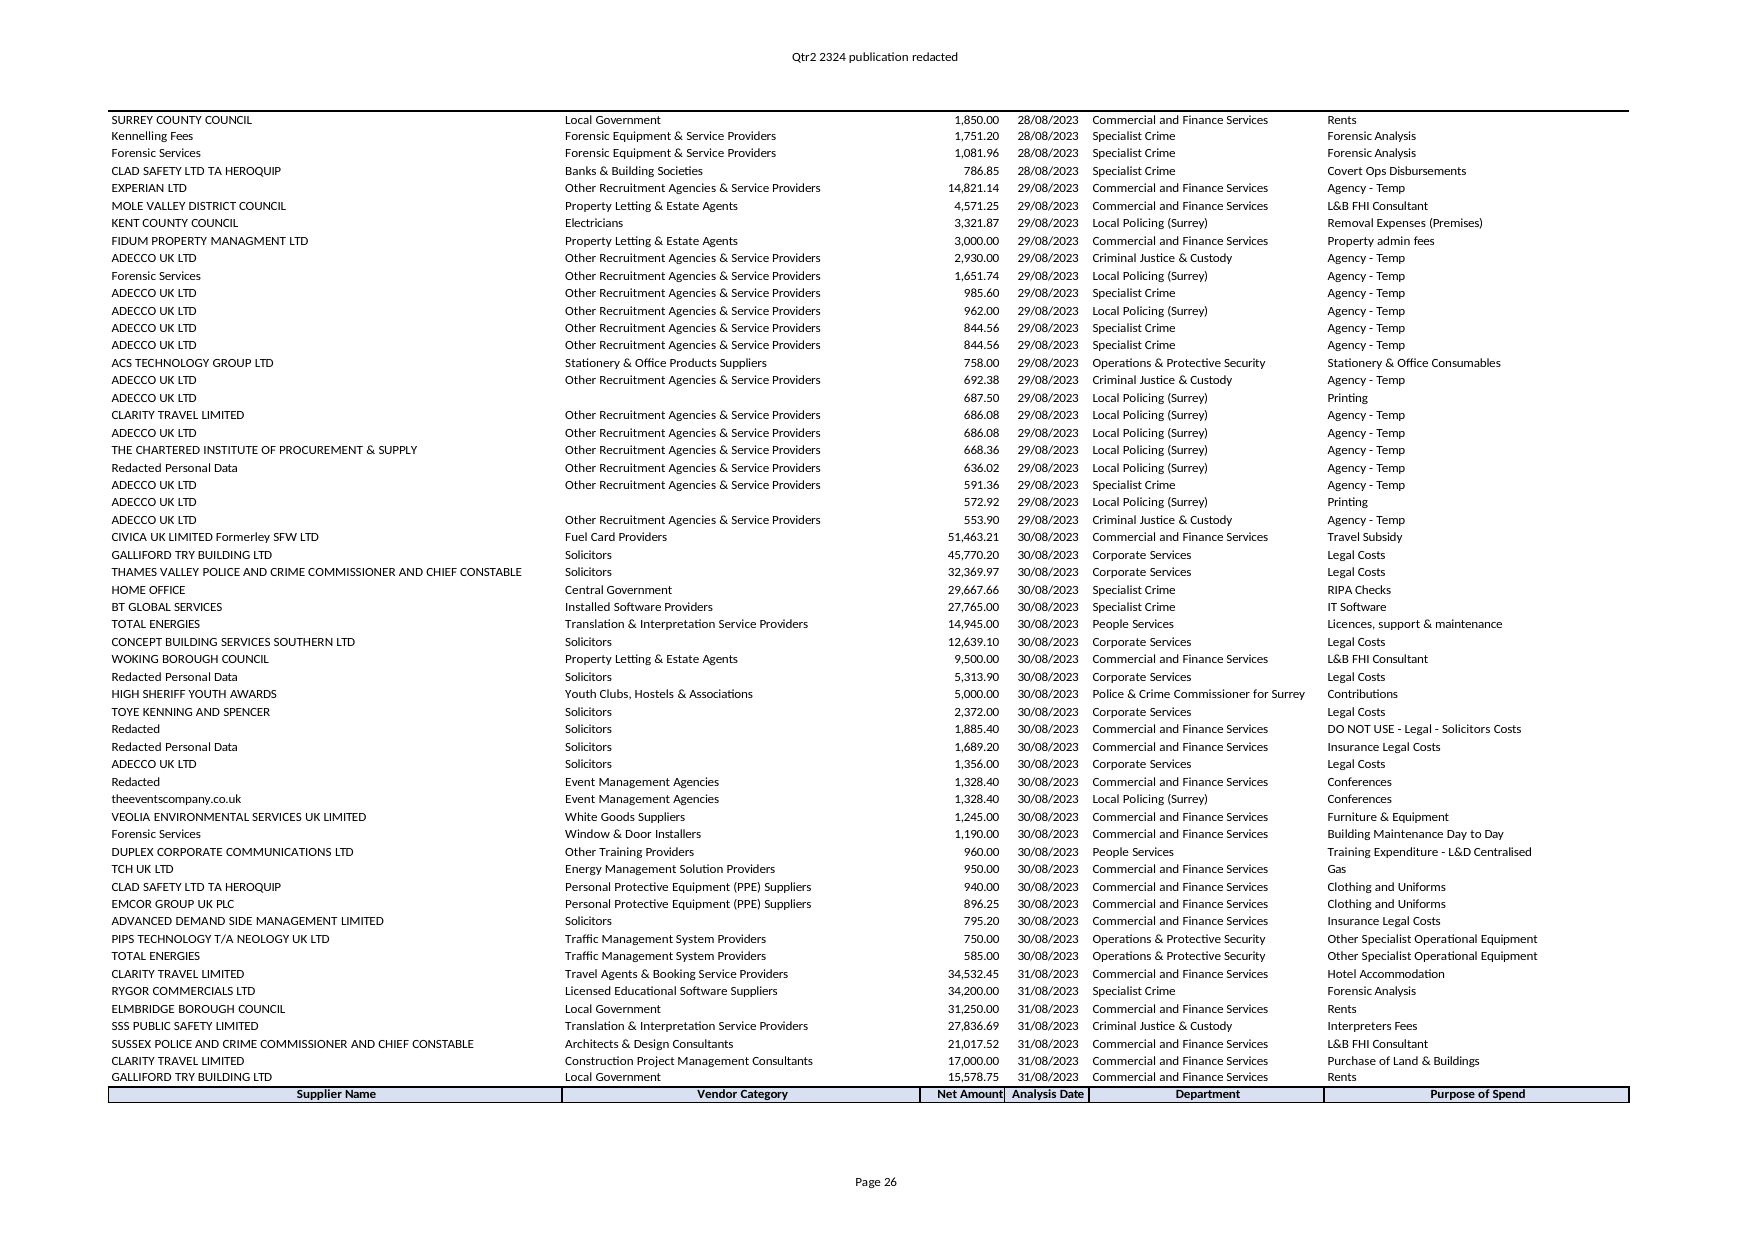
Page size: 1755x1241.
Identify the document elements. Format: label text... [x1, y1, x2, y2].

table_cell [562, 495, 920, 512]
table_cell Licensed Educational Software Suppliers [562, 984, 920, 1001]
table_cell Purchase of Land & Buildings [1324, 1053, 1629, 1071]
table_cell 750.00 [920, 931, 1004, 948]
table_cell 30/08/2023 [1004, 634, 1089, 652]
table_cell Conferences [1324, 791, 1629, 809]
table_cell 30/08/2023 [1004, 547, 1089, 564]
table_cell Agency - Temp [1324, 320, 1629, 337]
table_cell Other Recruitment Agencies & Service Providers [562, 285, 920, 303]
table_cell Specialist Crime [1089, 582, 1324, 599]
table_cell 45,770.20 [920, 547, 1004, 564]
table_cell ADECCO UK LTD [108, 320, 562, 337]
table_cell Local Government [562, 1001, 920, 1018]
table_cell 962.00 [920, 303, 1004, 320]
table_cell Clothing and Uniforms [1324, 896, 1629, 913]
table_cell Forensic Services [108, 268, 562, 285]
table_cell Rents [1324, 1001, 1629, 1018]
table_cell 31/08/2023 [1004, 1036, 1089, 1053]
table_cell Legal Costs [1324, 634, 1629, 652]
table_cell Corporate Services [1089, 564, 1324, 582]
table_cell Solicitors [562, 547, 920, 564]
table_cell ADECCO UK LTD [108, 495, 562, 512]
table_cell Other Specialist Operational Equipment [1324, 949, 1629, 966]
table_cell Other Recruitment Agencies & Service Providers [562, 425, 920, 442]
table_cell 29/08/2023 [1004, 390, 1089, 407]
table_cell Forensic Equipment & Service Providers [562, 128, 920, 146]
table_cell Local Policing (Surrey) [1089, 442, 1324, 460]
table_cell 30/08/2023 [1004, 669, 1089, 687]
table_cell 668.36 [920, 442, 1004, 460]
table_cell Solicitors [562, 669, 920, 687]
table_cell 940.00 [920, 879, 1004, 896]
table_cell 30/08/2023 [1004, 791, 1089, 809]
table_cell 786.85 [920, 163, 1004, 181]
table_cell 30/08/2023 [1004, 844, 1089, 861]
table_header Supplier Name [109, 1088, 561, 1102]
table_cell Local Policing (Surrey) [1089, 407, 1324, 425]
table_cell 1,328.40 [920, 774, 1004, 791]
table_cell 30/08/2023 [1004, 931, 1089, 948]
table_cell 30/08/2023 [1004, 529, 1089, 547]
table_cell People Services [1089, 844, 1324, 861]
table_cell People Services [1089, 617, 1324, 634]
table_cell 1,245.00 [920, 809, 1004, 826]
table_cell Architects & Design Consultants [562, 1036, 920, 1053]
table_cell Specialist Crime [1089, 320, 1324, 337]
table_cell Commercial and Finance Services [1089, 721, 1324, 739]
table_cell 30/08/2023 [1004, 914, 1089, 931]
table_cell 3,321.87 [920, 215, 1004, 233]
table_cell Commercial and Finance Services [1089, 652, 1324, 669]
table_cell DUPLEX CORPORATE COMMUNICATIONS LTD [108, 844, 562, 861]
table_cell ACS TECHNOLOGY GROUP LTD [108, 355, 562, 372]
table_cell RIPA Checks [1324, 582, 1629, 599]
table_cell Redacted Personal Data [108, 739, 562, 756]
table_cell Other Specialist Operational Equipment [1324, 931, 1629, 948]
table_cell Property Letting & Estate Agents [562, 198, 920, 215]
table_cell 1,850.00 [920, 112, 1004, 128]
table_cell Legal Costs [1324, 756, 1629, 774]
table_cell Commercial and Finance Services [1089, 233, 1324, 250]
table_cell Licences, support & maintenance [1324, 617, 1629, 634]
table_cell ADECCO UK LTD [108, 512, 562, 529]
table_cell Property admin fees [1324, 233, 1629, 250]
table_cell Conferences [1324, 774, 1629, 791]
table_cell 29,667.66 [920, 582, 1004, 599]
table_cell ADECCO UK LTD [108, 285, 562, 303]
table_cell Event Management Agencies [562, 791, 920, 809]
table_cell 29/08/2023 [1004, 355, 1089, 372]
table_cell Specialist Crime [1089, 477, 1324, 494]
table_cell EMCOR GROUP UK PLC [108, 896, 562, 913]
table_cell 30/08/2023 [1004, 617, 1089, 634]
table_cell 585.00 [920, 949, 1004, 966]
table_cell Commercial and Finance Services [1089, 896, 1324, 913]
table_cell Travel Subsidy [1324, 529, 1629, 547]
table_cell 31/08/2023 [1004, 966, 1089, 983]
table_cell Local Policing (Surrey) [1089, 791, 1324, 809]
table_cell 686.08 [920, 425, 1004, 442]
table_cell 29/08/2023 [1004, 495, 1089, 512]
table_cell Legal Costs [1324, 564, 1629, 582]
table_cell Commercial and Finance Services [1089, 739, 1324, 756]
table_cell Agency - Temp [1324, 338, 1629, 355]
table_cell 30/08/2023 [1004, 896, 1089, 913]
table_cell 844.56 [920, 338, 1004, 355]
table_cell ADECCO UK LTD [108, 372, 562, 390]
table_cell BT GLOBAL SERVICES [108, 599, 562, 617]
table_cell 1,751.20 [920, 128, 1004, 146]
table_cell Commercial and Finance Services [1089, 826, 1324, 844]
table_cell 29/08/2023 [1004, 372, 1089, 390]
table_cell 34,532.45 [920, 966, 1004, 983]
table_cell Electricians [562, 215, 920, 233]
table_cell GALLIFORD TRY BUILDING LTD [108, 547, 562, 564]
table_cell Property Letting & Estate Agents [562, 233, 920, 250]
table_cell Local Policing (Surrey) [1089, 460, 1324, 477]
table_cell 29/08/2023 [1004, 303, 1089, 320]
table_cell 30/08/2023 [1004, 949, 1089, 966]
table_cell CLAD SAFETY LTD TA HEROQUIP [108, 879, 562, 896]
table_cell Other Recruitment Agencies & Service Providers [562, 303, 920, 320]
table_cell 27,765.00 [920, 599, 1004, 617]
table_cell Commercial and Finance Services [1089, 1053, 1324, 1071]
table_cell Agency - Temp [1324, 442, 1629, 460]
table_cell Travel Agents & Booking Service Providers [562, 966, 920, 983]
table_cell Criminal Justice & Custody [1089, 250, 1324, 268]
table_cell Kennelling Fees [108, 128, 562, 146]
table_cell SUSSEX POLICE AND CRIME COMMISSIONER AND CHIEF CONSTABLE [108, 1036, 562, 1053]
table_cell Local Policing (Surrey) [1089, 390, 1324, 407]
table_cell Commercial and Finance Services [1089, 1036, 1324, 1053]
table_cell 30/08/2023 [1004, 564, 1089, 582]
table_cell CLARITY TRAVEL LIMITED [108, 1053, 562, 1071]
table_cell Hotel Accommodation [1324, 966, 1629, 983]
table_cell 27,836.69 [920, 1018, 1004, 1036]
table_cell 34,200.00 [920, 984, 1004, 1001]
table_cell THAMES VALLEY POLICE AND CRIME COMMISSIONER AND CHIEF CONSTABLE [108, 564, 562, 582]
table_cell Other Training Providers [562, 844, 920, 861]
table_cell 1,328.40 [920, 791, 1004, 809]
table_cell RYGOR COMMERCIALS LTD [108, 984, 562, 1001]
table_cell 29/08/2023 [1004, 460, 1089, 477]
table_cell 32,369.97 [920, 564, 1004, 582]
table_cell 29/08/2023 [1004, 477, 1089, 494]
table_cell 14,945.00 [920, 617, 1004, 634]
table_cell HIGH SHERIFF YOUTH AWARDS [108, 687, 562, 704]
table_cell Agency - Temp [1324, 512, 1629, 529]
table_cell Solicitors [562, 634, 920, 652]
table_cell Corporate Services [1089, 547, 1324, 564]
table_cell SURREY COUNTY COUNCIL [108, 112, 562, 128]
table_cell White Goods Suppliers [562, 809, 920, 826]
table_cell 844.56 [920, 320, 1004, 337]
table_cell 636.02 [920, 460, 1004, 477]
table_cell DO NOT USE - Legal - Solicitors Costs [1324, 721, 1629, 739]
table_cell Criminal Justice & Custody [1089, 1018, 1324, 1036]
table_cell Agency - Temp [1324, 407, 1629, 425]
table_cell 29/08/2023 [1004, 250, 1089, 268]
table_cell Agency - Temp [1324, 372, 1629, 390]
table_cell Building Maintenance Day to Day [1324, 826, 1629, 844]
table_cell Commercial and Finance Services [1089, 112, 1324, 128]
table_cell Personal Protective Equipment (PPE) Suppliers [562, 879, 920, 896]
table_cell Local Government [562, 112, 920, 128]
table_cell 896.25 [920, 896, 1004, 913]
table_cell 29/08/2023 [1004, 407, 1089, 425]
table_cell 31,250.00 [920, 1001, 1004, 1018]
table_cell 29/08/2023 [1004, 338, 1089, 355]
table_cell 687.50 [920, 390, 1004, 407]
table_cell TCH UK LTD [108, 861, 562, 879]
table_cell Solicitors [562, 704, 920, 721]
table_cell Other Recruitment Agencies & Service Providers [562, 320, 920, 337]
table_cell L&B FHI Consultant [1324, 198, 1629, 215]
table_cell 28/08/2023 [1004, 163, 1089, 181]
table_cell PIPS TECHNOLOGY T/A NEOLOGY UK LTD [108, 931, 562, 948]
table_cell Corporate Services [1089, 669, 1324, 687]
table_cell Agency - Temp [1324, 303, 1629, 320]
table_cell Forensic Equipment & Service Providers [562, 146, 920, 163]
table_cell WOKING BOROUGH COUNCIL [108, 652, 562, 669]
table_cell Other Recruitment Agencies & Service Providers [562, 250, 920, 268]
table_cell 29/08/2023 [1004, 442, 1089, 460]
table_cell 51,463.21 [920, 529, 1004, 547]
table_cell Local Policing (Surrey) [1089, 495, 1324, 512]
table_cell 31/08/2023 [1004, 1018, 1089, 1036]
table_cell Forensic Services [108, 826, 562, 844]
table_header Vendor Category [563, 1088, 919, 1102]
table_cell Forensic Analysis [1324, 984, 1629, 1001]
table_cell ADVANCED DEMAND SIDE MANAGEMENT LIMITED [108, 914, 562, 931]
table_cell Installed Software Providers [562, 599, 920, 617]
table_cell Printing [1324, 390, 1629, 407]
table_cell 31/08/2023 [1004, 1071, 1089, 1086]
table_cell 30/08/2023 [1004, 826, 1089, 844]
table_cell ADECCO UK LTD [108, 338, 562, 355]
table_cell L&B FHI Consultant [1324, 652, 1629, 669]
table_cell 29/08/2023 [1004, 268, 1089, 285]
table_cell ADECCO UK LTD [108, 303, 562, 320]
table_cell Commercial and Finance Services [1089, 181, 1324, 198]
table_cell 31/08/2023 [1004, 984, 1089, 1001]
table_cell Removal Expenses (Premises) [1324, 215, 1629, 233]
table_cell Forensic Services [108, 146, 562, 163]
table_cell Printing [1324, 495, 1629, 512]
table_cell 1,651.74 [920, 268, 1004, 285]
table_cell Agency - Temp [1324, 250, 1629, 268]
table_cell Solicitors [562, 721, 920, 739]
table_cell Solicitors [562, 914, 920, 931]
table_cell CIVICA UK LIMITED Formerley SFW LTD [108, 529, 562, 547]
table_cell Covert Ops Disbursements [1324, 163, 1629, 181]
table_cell 28/08/2023 [1004, 146, 1089, 163]
table_cell FIDUM PROPERTY MANAGMENT LTD [108, 233, 562, 250]
table_cell Solicitors [562, 564, 920, 582]
table_cell Redacted Personal Data [108, 460, 562, 477]
table_cell 29/08/2023 [1004, 181, 1089, 198]
table_cell Energy Management Solution Providers [562, 861, 920, 879]
table_cell Operations & Protective Security [1089, 931, 1324, 948]
table_cell TOTAL ENERGIES [108, 949, 562, 966]
table_cell THE CHARTERED INSTITUTE OF PROCUREMENT & SUPPLY [108, 442, 562, 460]
table_cell Corporate Services [1089, 634, 1324, 652]
table_cell HOME OFFICE [108, 582, 562, 599]
table_cell 29/08/2023 [1004, 215, 1089, 233]
table_cell 1,689.20 [920, 739, 1004, 756]
table_cell theeventscompany.co.uk [108, 791, 562, 809]
table_cell 2,930.00 [920, 250, 1004, 268]
table_cell Traffic Management System Providers [562, 931, 920, 948]
table_cell Banks & Building Societies [562, 163, 920, 181]
table_cell 591.36 [920, 477, 1004, 494]
table_cell Specialist Crime [1089, 984, 1324, 1001]
table_cell 12,639.10 [920, 634, 1004, 652]
table_cell Construction Project Management Consultants [562, 1053, 920, 1071]
table_cell 950.00 [920, 861, 1004, 879]
table_cell Other Recruitment Agencies & Service Providers [562, 477, 920, 494]
table_cell Agency - Temp [1324, 460, 1629, 477]
table_cell Local Government [562, 1071, 920, 1086]
table_cell Commercial and Finance Services [1089, 1001, 1324, 1018]
table_cell Specialist Crime [1089, 128, 1324, 146]
table_cell Forensic Analysis [1324, 146, 1629, 163]
table_cell VEOLIA ENVIRONMENTAL SERVICES UK LIMITED [108, 809, 562, 826]
table_cell 1,356.00 [920, 756, 1004, 774]
table_cell Other Recruitment Agencies & Service Providers [562, 338, 920, 355]
table_cell ADECCO UK LTD [108, 425, 562, 442]
table_cell 29/08/2023 [1004, 512, 1089, 529]
table_cell Insurance Legal Costs [1324, 914, 1629, 931]
table_cell CLAD SAFETY LTD TA HEROQUIP [108, 163, 562, 181]
table_cell CLARITY TRAVEL LIMITED [108, 407, 562, 425]
table_cell Rents [1324, 1071, 1629, 1086]
table_cell Local Policing (Surrey) [1089, 425, 1324, 442]
table_cell Forensic Analysis [1324, 128, 1629, 146]
table_cell EXPERIAN LTD [108, 181, 562, 198]
table_cell Other Recruitment Agencies & Service Providers [562, 372, 920, 390]
table_cell 30/08/2023 [1004, 739, 1089, 756]
table_cell Solicitors [562, 739, 920, 756]
table_cell Legal Costs [1324, 704, 1629, 721]
table_cell Commercial and Finance Services [1089, 198, 1324, 215]
table_cell 2,372.00 [920, 704, 1004, 721]
table_cell Police & Crime Commissioner for Surrey [1089, 687, 1324, 704]
table_cell Commercial and Finance Services [1089, 966, 1324, 983]
table_cell 9,500.00 [920, 652, 1004, 669]
table_cell Stationery & Office Consumables [1324, 355, 1629, 372]
table_cell 21,017.52 [920, 1036, 1004, 1053]
table_cell SSS PUBLIC SAFETY LIMITED [108, 1018, 562, 1036]
table_cell 5,000.00 [920, 687, 1004, 704]
table_cell ELMBRIDGE BOROUGH COUNCIL [108, 1001, 562, 1018]
table_cell 30/08/2023 [1004, 756, 1089, 774]
table_cell Specialist Crime [1089, 599, 1324, 617]
table_cell MOLE VALLEY DISTRICT COUNCIL [108, 198, 562, 215]
table_cell 30/08/2023 [1004, 861, 1089, 879]
table_header Purpose of Spend [1325, 1088, 1628, 1102]
table_cell Commercial and Finance Services [1089, 774, 1324, 791]
table_cell Other Recruitment Agencies & Service Providers [562, 460, 920, 477]
table_cell 553.90 [920, 512, 1004, 529]
table_cell 572.92 [920, 495, 1004, 512]
table_cell 960.00 [920, 844, 1004, 861]
table_cell 29/08/2023 [1004, 425, 1089, 442]
table_cell 3,000.00 [920, 233, 1004, 250]
table_cell Agency - Temp [1324, 425, 1629, 442]
table_cell Specialist Crime [1089, 338, 1324, 355]
table_cell 692.38 [920, 372, 1004, 390]
table_cell Redacted [108, 774, 562, 791]
table_cell 985.60 [920, 285, 1004, 303]
table_cell Central Government [562, 582, 920, 599]
table_cell 30/08/2023 [1004, 582, 1089, 599]
table_cell 1,885.40 [920, 721, 1004, 739]
table_cell Agency - Temp [1324, 285, 1629, 303]
table_cell Specialist Crime [1089, 146, 1324, 163]
table_cell Personal Protective Equipment (PPE) Suppliers [562, 896, 920, 913]
table_cell 31/08/2023 [1004, 1001, 1089, 1018]
table_cell 30/08/2023 [1004, 809, 1089, 826]
table_cell Local Policing (Surrey) [1089, 215, 1324, 233]
table_cell Commercial and Finance Services [1089, 529, 1324, 547]
table_cell Other Recruitment Agencies & Service Providers [562, 512, 920, 529]
table_cell 30/08/2023 [1004, 652, 1089, 669]
table_cell Other Recruitment Agencies & Service Providers [562, 268, 920, 285]
table_cell Redacted [108, 721, 562, 739]
table_cell 795.20 [920, 914, 1004, 931]
table_cell [562, 390, 920, 407]
table_cell Insurance Legal Costs [1324, 739, 1629, 756]
table_cell Stationery & Office Products Suppliers [562, 355, 920, 372]
table_cell Corporate Services [1089, 704, 1324, 721]
table_cell Specialist Crime [1089, 163, 1324, 181]
table_cell TOTAL ENERGIES [108, 617, 562, 634]
table_cell Translation & Interpretation Service Providers [562, 617, 920, 634]
table_cell Property Letting & Estate Agents [562, 652, 920, 669]
table_cell Specialist Crime [1089, 285, 1324, 303]
table_cell Commercial and Finance Services [1089, 879, 1324, 896]
table_cell 29/08/2023 [1004, 285, 1089, 303]
table_cell 14,821.14 [920, 181, 1004, 198]
table_cell ADECCO UK LTD [108, 390, 562, 407]
table_cell 29/08/2023 [1004, 320, 1089, 337]
table_cell 30/08/2023 [1004, 687, 1089, 704]
table_cell Other Recruitment Agencies & Service Providers [562, 407, 920, 425]
table_cell Rents [1324, 112, 1629, 128]
table_cell Agency - Temp [1324, 477, 1629, 494]
table_cell Operations & Protective Security [1089, 355, 1324, 372]
table_cell GALLIFORD TRY BUILDING LTD [108, 1071, 562, 1086]
table_cell Legal Costs [1324, 547, 1629, 564]
table_cell Commercial and Finance Services [1089, 809, 1324, 826]
table_cell 5,313.90 [920, 669, 1004, 687]
table_cell 29/08/2023 [1004, 198, 1089, 215]
table_cell CLARITY TRAVEL LIMITED [108, 966, 562, 983]
table_cell Operations & Protective Security [1089, 949, 1324, 966]
table_cell 758.00 [920, 355, 1004, 372]
table_cell Furniture & Equipment [1324, 809, 1629, 826]
table_cell 29/08/2023 [1004, 233, 1089, 250]
table_cell Legal Costs [1324, 669, 1629, 687]
table_cell IT Software [1324, 599, 1629, 617]
table_cell Commercial and Finance Services [1089, 861, 1324, 879]
table_cell Other Recruitment Agencies & Service Providers [562, 442, 920, 460]
table_cell Traffic Management System Providers [562, 949, 920, 966]
table_header Net Amount [921, 1088, 1004, 1102]
table_cell Gas [1324, 861, 1629, 879]
table_cell 15,578.75 [920, 1071, 1004, 1086]
table_cell Commercial and Finance Services [1089, 1071, 1324, 1086]
table_cell Redacted Personal Data [108, 669, 562, 687]
table_cell Criminal Justice & Custody [1089, 512, 1324, 529]
table_cell L&B FHI Consultant [1324, 1036, 1629, 1053]
table_cell 4,571.25 [920, 198, 1004, 215]
table_cell 28/08/2023 [1004, 128, 1089, 146]
table_cell CONCEPT BUILDING SERVICES SOUTHERN LTD [108, 634, 562, 652]
table_cell Training Expenditure - L&D Centralised [1324, 844, 1629, 861]
table_cell 30/08/2023 [1004, 879, 1089, 896]
table_cell 30/08/2023 [1004, 721, 1089, 739]
table_cell Clothing and Uniforms [1324, 879, 1629, 896]
table_cell Other Recruitment Agencies & Service Providers [562, 181, 920, 198]
table_header Analysis Date [1005, 1088, 1088, 1102]
table_cell Solicitors [562, 756, 920, 774]
table_cell 31/08/2023 [1004, 1053, 1089, 1071]
table_cell 28/08/2023 [1004, 112, 1089, 128]
table_cell Local Policing (Surrey) [1089, 303, 1324, 320]
table_cell KENT COUNTY COUNCIL [108, 215, 562, 233]
table_cell Interpreters Fees [1324, 1018, 1629, 1036]
table_cell Local Policing (Surrey) [1089, 268, 1324, 285]
table_cell Window & Door Installers [562, 826, 920, 844]
table_cell Criminal Justice & Custody [1089, 372, 1324, 390]
table_cell Commercial and Finance Services [1089, 914, 1324, 931]
table_cell Translation & Interpretation Service Providers [562, 1018, 920, 1036]
table_cell 1,081.96 [920, 146, 1004, 163]
table_cell Event Management Agencies [562, 774, 920, 791]
table_cell ADECCO UK LTD [108, 756, 562, 774]
table_cell 1,190.00 [920, 826, 1004, 844]
table_cell ADECCO UK LTD [108, 250, 562, 268]
table_cell Contributions [1324, 687, 1629, 704]
table_cell 30/08/2023 [1004, 599, 1089, 617]
table_cell 686.08 [920, 407, 1004, 425]
table_cell 30/08/2023 [1004, 774, 1089, 791]
table_cell 30/08/2023 [1004, 704, 1089, 721]
table_cell TOYE KENNING AND SPENCER [108, 704, 562, 721]
table_cell Youth Clubs, Hostels & Associations [562, 687, 920, 704]
table_cell ADECCO UK LTD [108, 477, 562, 494]
table_header Department [1090, 1088, 1323, 1102]
table_cell Agency - Temp [1324, 268, 1629, 285]
table_cell Fuel Card Providers [562, 529, 920, 547]
table_cell Corporate Services [1089, 756, 1324, 774]
table_cell Agency - Temp [1324, 181, 1629, 198]
table_cell 17,000.00 [920, 1053, 1004, 1071]
